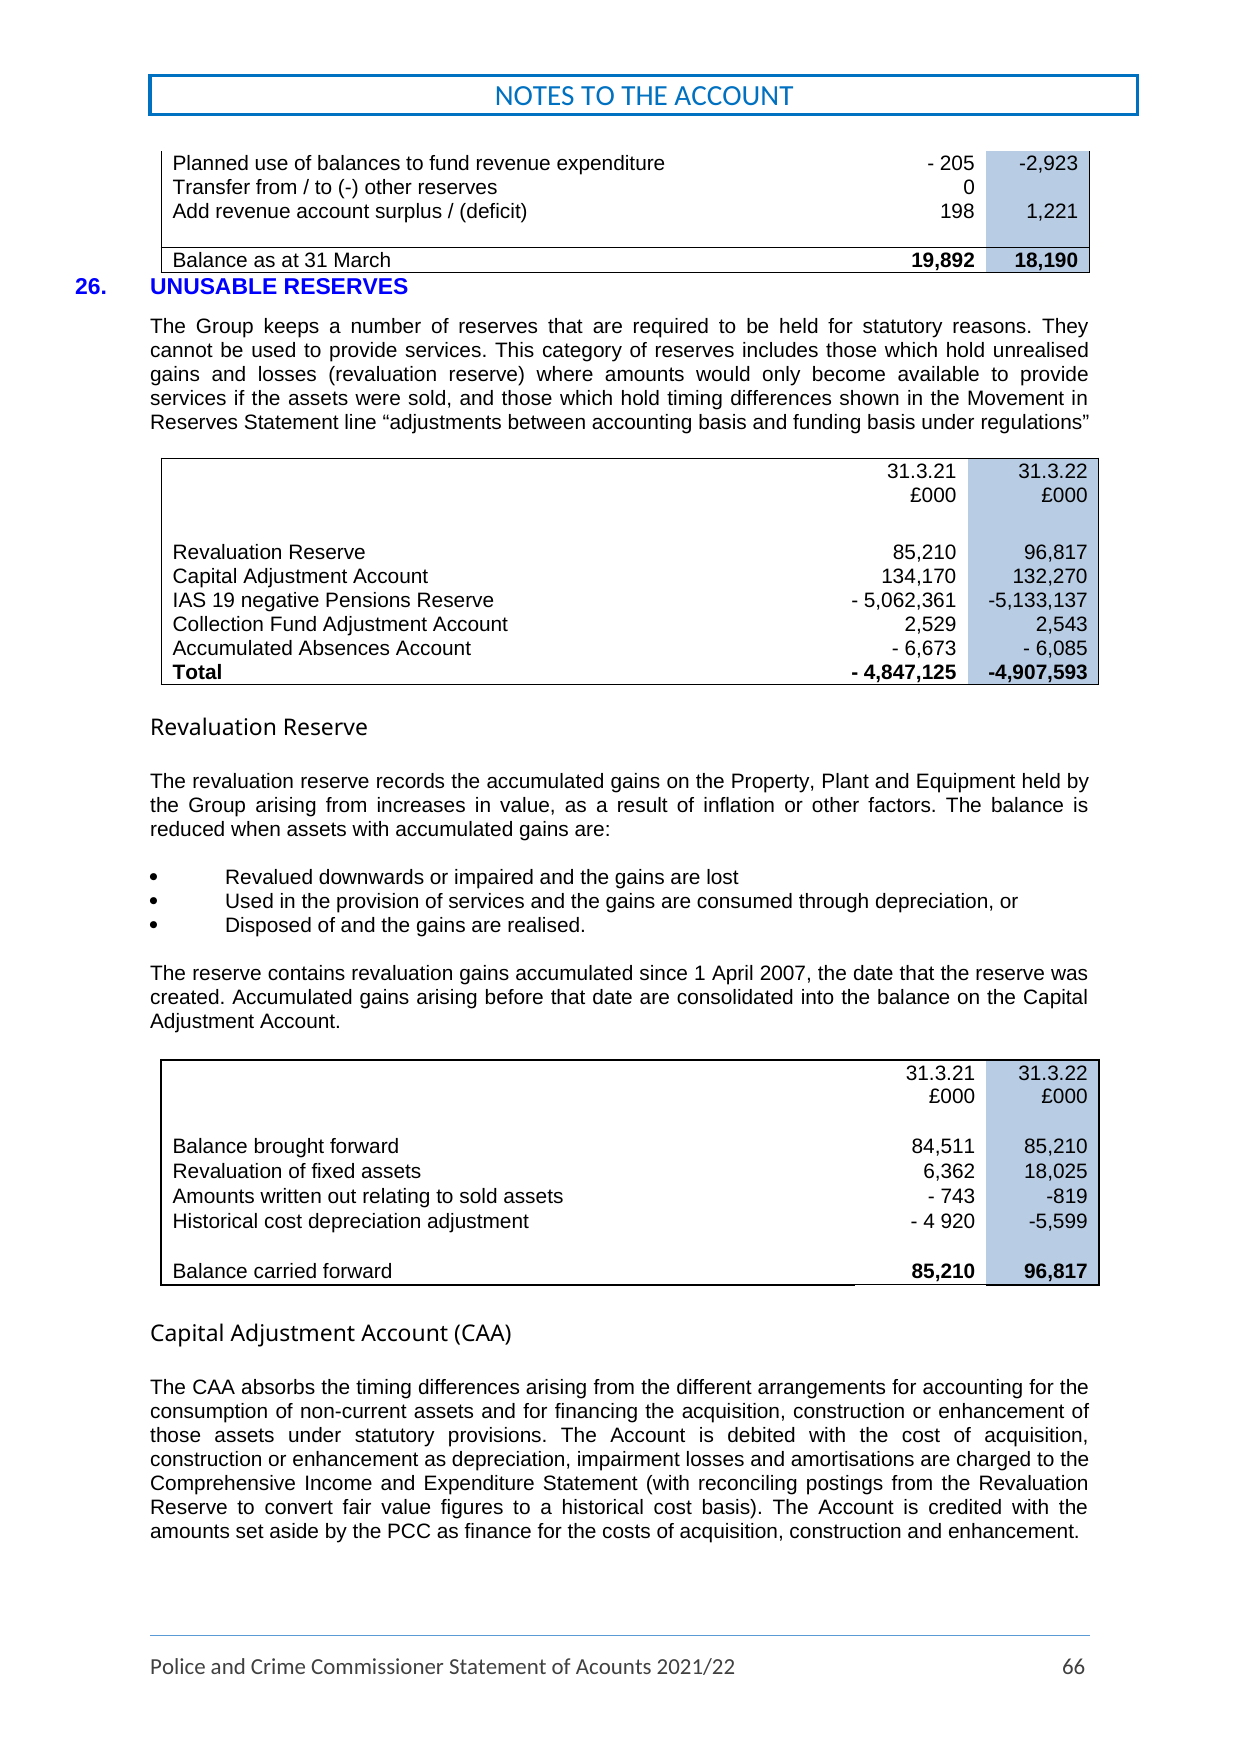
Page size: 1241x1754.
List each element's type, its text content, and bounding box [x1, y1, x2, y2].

table_cell 18,025 [986, 1159, 1098, 1184]
table_header 31.3.22 [968, 459, 1098, 483]
table_header [162, 459, 705, 483]
text The Group keeps a number of reserves that are required to be held for statutory reasons. They cannot be used to provide services. This category of reserves includes those which hold unrealised gains and losses (revaluation reserve) where amounts would only become available to provide services if the assets were sold, and those which hold timing differences shown in the Movement in Reserves Statement line “adjustments between accounting basis and funding basis under regulations” [150, 314, 1090, 434]
table_cell - 6,673 [836, 636, 967, 660]
table_cell Planned use of balances to fund revenue expenditure [162, 151, 765, 175]
table_cell Add revenue account surplus / (deficit) [162, 199, 765, 223]
table_cell [724, 1084, 855, 1109]
table_cell [162, 1234, 724, 1259]
table_cell Transfer from / to (-) other reserves [162, 175, 765, 199]
table_cell [724, 1209, 855, 1234]
table_cell [765, 199, 881, 223]
list Disposed of and the gains are realised. [150, 913, 1109, 937]
table_cell Accumulated Absences Account [162, 636, 705, 660]
table_cell [765, 151, 881, 175]
table_cell £000 [968, 483, 1098, 540]
table_cell [724, 1109, 855, 1134]
table_cell 134,170 [836, 564, 967, 588]
table_cell 19,892 [881, 248, 986, 272]
table_header 31.3.21 [855, 1061, 986, 1084]
table_cell £000 [836, 483, 967, 540]
subtitle Revaluation Reserve [135, 711, 1090, 742]
text The reserve contains revaluation gains accumulated since 1 April 2007, the date that the reserve was created. Accumulated gains arising before that date are consolidated into the balance on the Capital Adjustment Account. [150, 961, 1090, 1032]
table_cell [162, 1109, 724, 1134]
table_header [705, 459, 836, 483]
table_cell [724, 1159, 855, 1184]
table_cell [986, 175, 1089, 199]
table_cell [986, 223, 1089, 247]
text The CAA absorbs the timing differences arising from the different arrangements for accounting for the consumption of non-current assets and for financing the acquisition, construction or enhancement of those assets under statutory provisions. The Account is debited with the cost of acquisition, construction or enhancement as depreciation, impairment losses and amortisations are charged to the Comprehensive Income and Expenditure Statement (with reconciling postings from the Revaluation Reserve to convert fair value figures to a historical cost basis). The Account is credited with the amounts set aside by the PCC as finance for the costs of acquisition, construction and enhancement. [150, 1375, 1090, 1542]
table_cell [724, 1259, 855, 1284]
list Revalued downwards or impaired and the gains are lost [150, 864, 1109, 888]
table_cell Capital Adjustment Account [162, 564, 705, 588]
table_cell [705, 660, 836, 684]
table_cell [162, 223, 765, 247]
table_cell £000 [986, 1084, 1098, 1109]
table_cell £000 [855, 1084, 986, 1109]
table_header [724, 1061, 855, 1084]
list Used in the provision of services and the gains are consumed through depreciation, or [150, 888, 1109, 913]
table_cell 18,190 [986, 248, 1089, 272]
table_cell [705, 612, 836, 636]
table_cell 85,210 [986, 1134, 1098, 1159]
list UNUSABLE RESERVES [75, 273, 1090, 299]
table_cell 2,543 [968, 612, 1098, 636]
table_header 31.3.22 [986, 1061, 1098, 1084]
table_cell [162, 483, 705, 540]
table_cell [705, 564, 836, 588]
table_cell - 6,085 [968, 636, 1098, 660]
table_cell [724, 1134, 855, 1159]
table_cell 198 [881, 199, 986, 223]
table_cell - 5,062,361 [836, 588, 967, 612]
table_cell - 4 920 [855, 1209, 986, 1234]
table_cell 84,511 [855, 1134, 986, 1159]
table_cell IAS 19 negative Pensions Reserve [162, 588, 705, 612]
text The revaluation reserve records the accumulated gains on the Property, Plant and Equipment held by the Group arising from increases in value, as a result of inflation or other factors. The balance is reduced when assets with accumulated gains are: [150, 769, 1090, 841]
table_cell Revaluation of fixed assets [162, 1159, 724, 1184]
table_cell 132,270 [968, 564, 1098, 588]
table_cell Balance as at 31 March [162, 248, 765, 272]
table_cell - 743 [855, 1184, 986, 1209]
subtitle Capital Adjustment Account (CAA) [135, 1317, 1090, 1348]
table_cell 85,210 [855, 1259, 986, 1284]
table_cell 6,362 [855, 1159, 986, 1184]
table_cell -5,599 [986, 1209, 1098, 1234]
table_cell 85,210 [836, 540, 967, 564]
table_cell -4,907,593 [968, 660, 1098, 684]
table_cell [855, 1234, 986, 1259]
table_cell [765, 223, 881, 247]
table_cell Balance brought forward [162, 1134, 724, 1159]
table_cell -819 [986, 1184, 1098, 1209]
table_cell 0 [881, 175, 986, 199]
table_cell -5,133,137 [968, 588, 1098, 612]
table_header 31.3.21 [836, 459, 967, 483]
table_cell [724, 1234, 855, 1259]
table_cell [705, 483, 836, 540]
table_cell - 4,847,125 [836, 660, 967, 684]
table_cell Amounts written out relating to sold assets [162, 1184, 724, 1209]
table_cell - 205 [881, 151, 986, 175]
table_cell Collection Fund Adjustment Account [162, 612, 705, 636]
table_cell [162, 1084, 724, 1109]
table_header [162, 1061, 724, 1084]
table_cell Balance carried forward [162, 1259, 724, 1284]
table_cell [705, 588, 836, 612]
table_cell 96,817 [968, 540, 1098, 564]
table_cell [855, 1109, 986, 1134]
table_cell 2,529 [836, 612, 967, 636]
table_cell [881, 223, 986, 247]
table_cell [765, 175, 881, 199]
table_cell 96,817 [986, 1259, 1098, 1284]
table_cell [765, 248, 881, 272]
table_cell [724, 1184, 855, 1209]
table_cell [986, 1109, 1098, 1134]
table_cell [705, 636, 836, 660]
table_cell 1,221 [986, 199, 1089, 223]
table_cell Total [162, 660, 705, 684]
table_cell [986, 1234, 1098, 1259]
table_cell Historical cost depreciation adjustment [162, 1209, 724, 1234]
table_cell -2,923 [986, 151, 1089, 175]
table_cell Revaluation Reserve [162, 540, 705, 564]
table_cell [705, 540, 836, 564]
